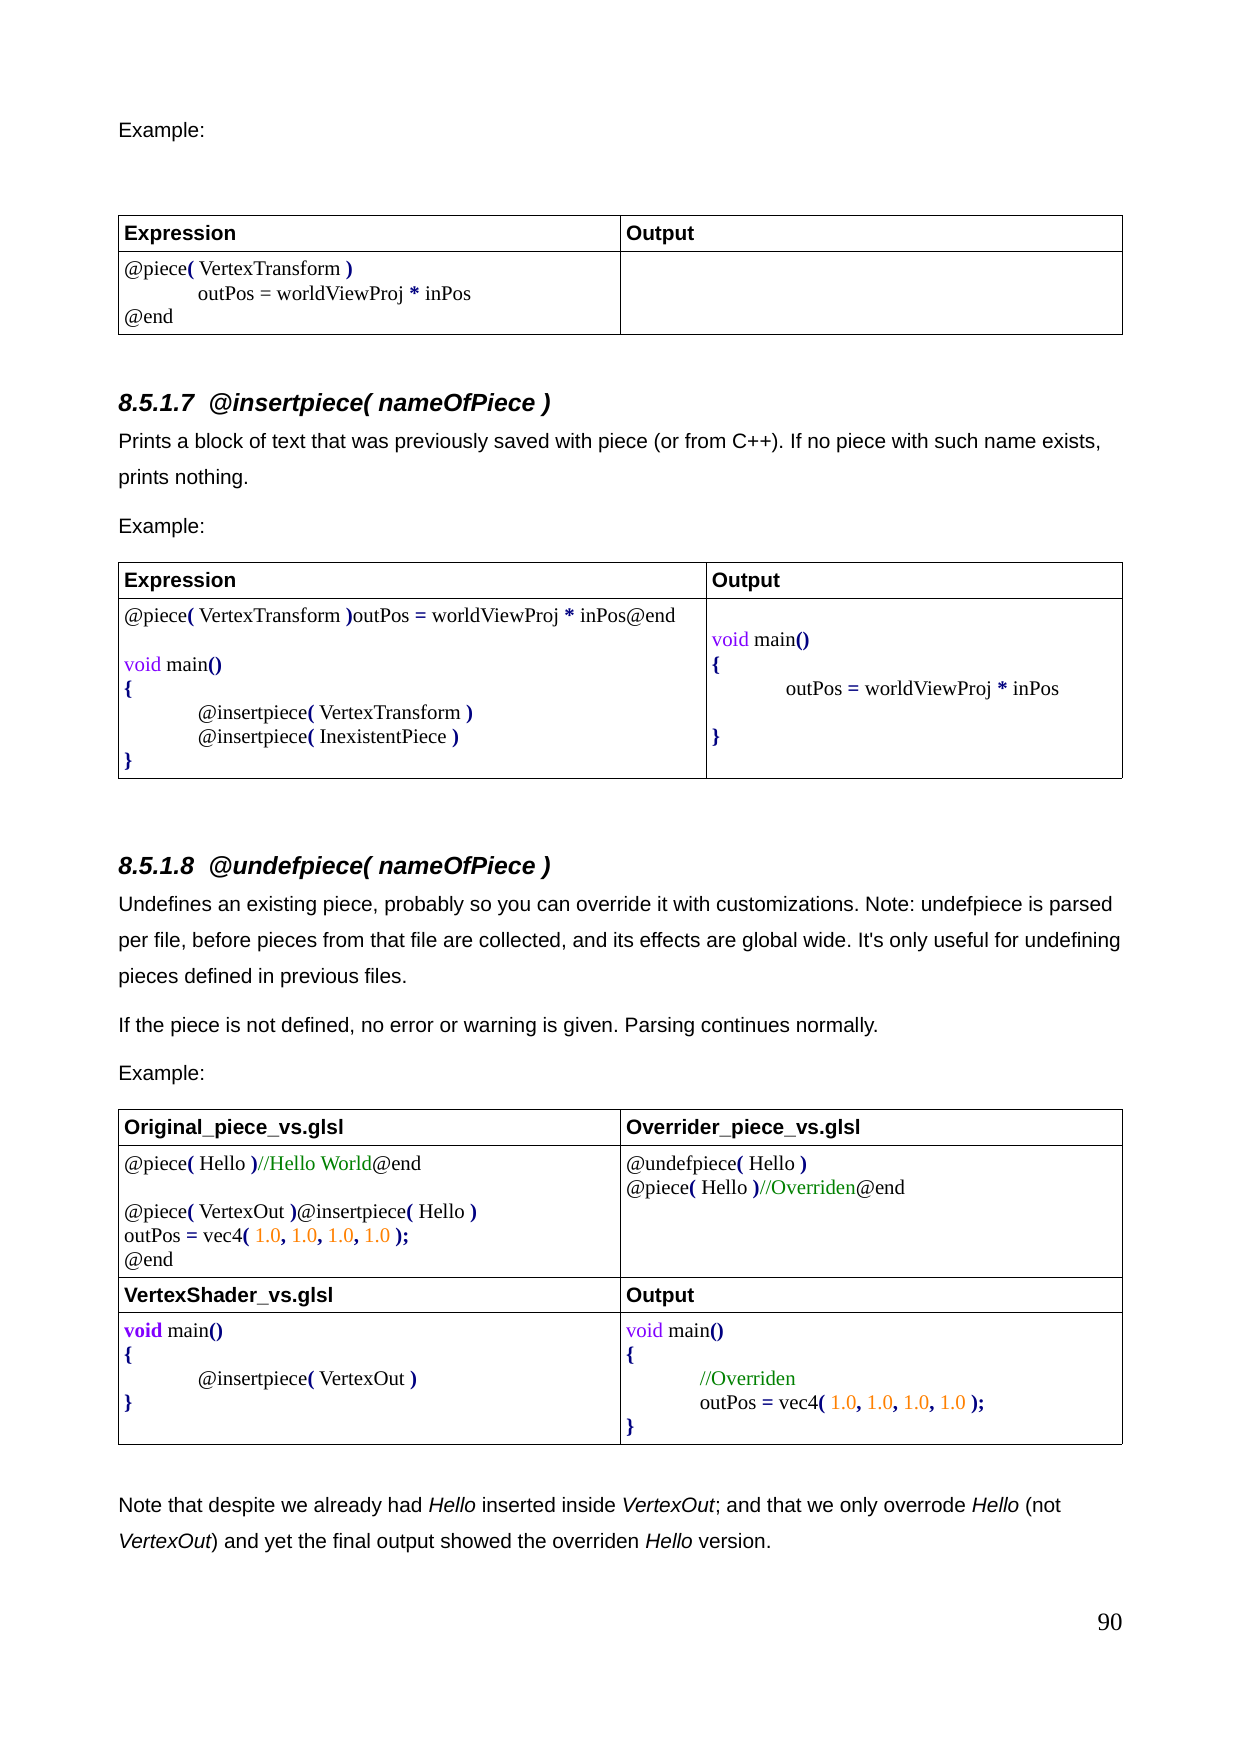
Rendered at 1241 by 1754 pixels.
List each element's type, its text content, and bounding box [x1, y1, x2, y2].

text Example: [118, 1061, 1122, 1085]
text Note that despite we already had Hello inserted inside VertexOut; and that we only overrode Hello (not VertexOut) and yet the final output showed the overriden Hello version. [118, 1493, 1122, 1552]
table_cell void main() { @insertpiece( VertexOut ) } [119, 1313, 620, 1444]
text Example: [118, 513, 1122, 537]
table_cell void main() { outPos = worldViewProj * inPos } [707, 599, 1122, 777]
text Prints a block of text that was previously saved with piece (or from C++). If no piece with such name exists, prints nothing. [118, 429, 1122, 489]
table_header Expression [119, 563, 706, 597]
table_header Original_piece_vs.glsl [119, 1110, 620, 1145]
subtitle @undefpiece( nameOfPiece ) [118, 851, 1122, 879]
table_cell @piece( Hello )//Hello World@end @piece( VertexOut )@insertpiece( Hello ) outPos = vec4( 1.0, 1.0, 1.0, 1.0 ); @end [119, 1146, 620, 1277]
table_cell void main() { //Overriden outPos = vec4( 1.0, 1.0, 1.0, 1.0 ); } [621, 1313, 1122, 1444]
table_cell @piece( VertexTransform ) outPos = worldViewProj * inPos @end [119, 252, 620, 334]
table_cell Output [621, 1278, 1122, 1312]
table_cell [621, 252, 1122, 334]
table_header Expression [119, 216, 620, 251]
table_cell @piece( VertexTransform )outPos = worldViewProj * inPos@end void main() { @insertpiece( VertexTransform ) @insertpiece( InexistentPiece ) } [119, 599, 706, 777]
table_header Output [707, 563, 1122, 597]
text If the piece is not defined, no error or warning is given. Parsing continues normally. [118, 1012, 1122, 1036]
text Undefines an existing piece, probably so you can override it with customizations. Note: undefpiece is parsed per file, before pieces from that file are collected, and its effects are global wide. It's only useful for undefining pieces defined in previous files. [118, 892, 1122, 988]
text Example: [118, 118, 1122, 142]
table_cell @undefpiece( Hello ) @piece( Hello )//Overriden@end [621, 1146, 1122, 1277]
table_header Overrider_piece_vs.glsl [621, 1110, 1122, 1145]
table_cell VertexShader_vs.glsl [119, 1278, 620, 1312]
subtitle @insertpiece( nameOfPiece ) [118, 388, 1122, 417]
table_header Output [621, 216, 1122, 251]
